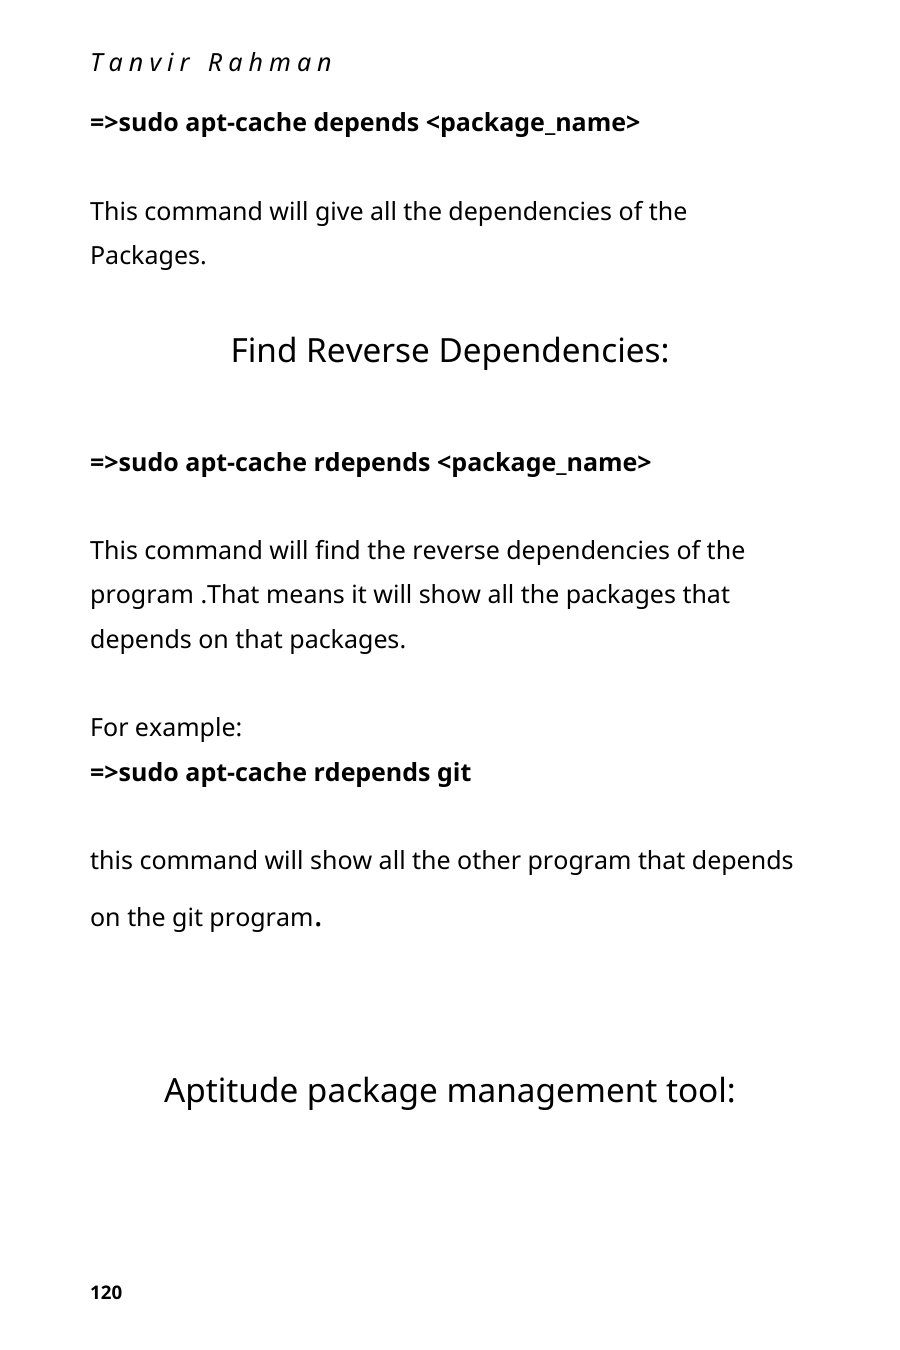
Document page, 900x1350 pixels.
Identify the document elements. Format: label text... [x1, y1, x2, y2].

text this command will show all the other program that depends on the git program. [90, 843, 810, 936]
text =>sudo apt-cache rdepends <package_name> [90, 444, 810, 478]
text Aptitude package management tool: [90, 1067, 810, 1113]
text =>sudo apt-cache depends <package_name> [90, 105, 810, 139]
text For example: [90, 710, 810, 744]
text =>sudo apt-cache rdepends git [90, 754, 810, 788]
text This command will give all the dependencies of the Packages. [90, 193, 810, 272]
text This command will find the reverse dependencies of the program .That means it will show all the packages that depends on that packages. [90, 533, 810, 655]
text Find Reverse Dependencies: [90, 326, 810, 372]
